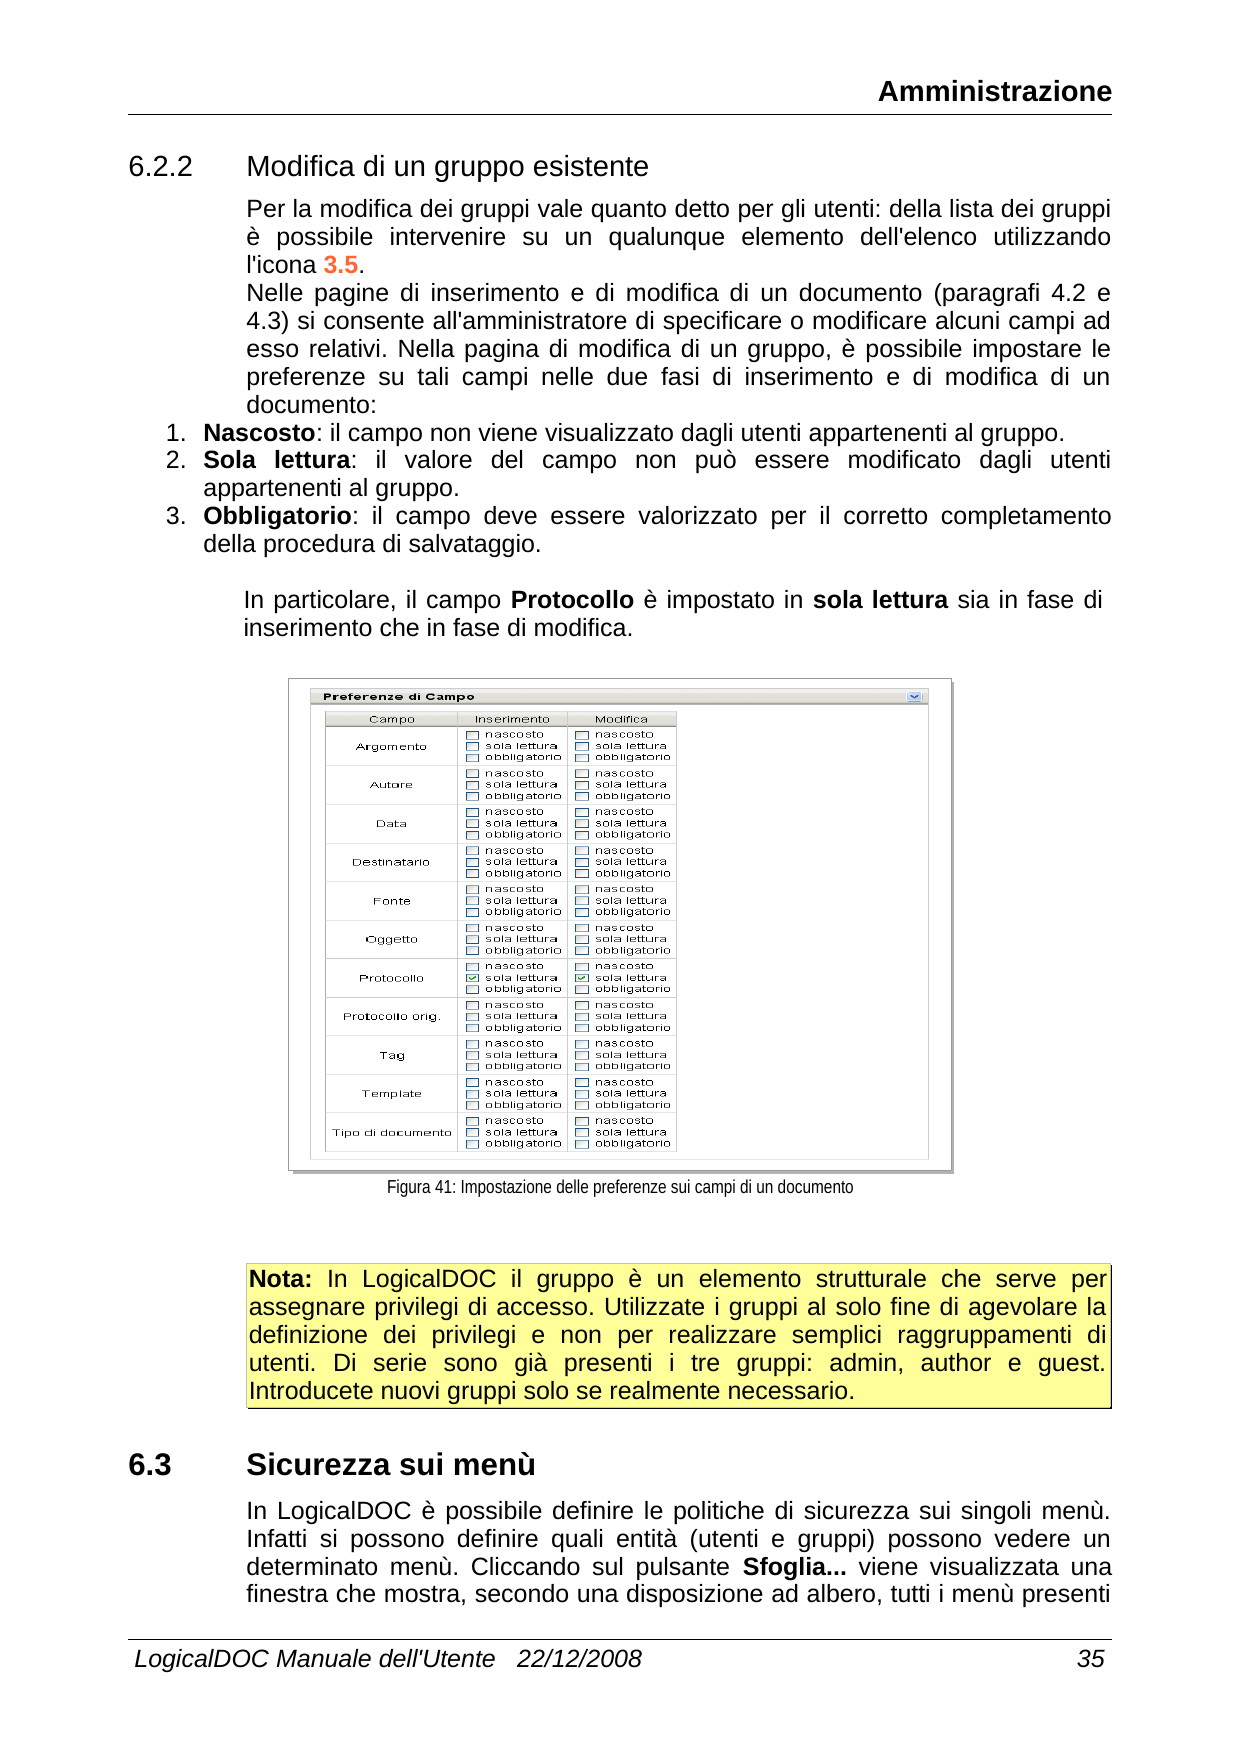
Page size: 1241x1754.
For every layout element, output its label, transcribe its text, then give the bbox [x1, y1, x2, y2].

text In LogicalDOC è possibile definire le politiche di sicurezza sui singoli menù. Infatti si possono definire quali entità (utenti e gruppi) possono vedere un determinato menù. Cliccando sul pulsante Sfoglia... viene visualizzata una finestra che mostra, secondo una disposizione ad albero, tutti i menù presenti [246, 1496, 1112, 1608]
subtitle Modifica di un gruppo esistente [128, 150, 1112, 183]
text In particolare, il campo Protocollo è impostato in sola lettura sia in fase di inserimento che in fase di modifica. [128, 586, 1112, 642]
text Figura 41: Impostazione delle preferenze sui campi di un documento [288, 1171, 952, 1197]
list Nascosto: il campo non viene visualizzato dagli utenti appartenenti al gruppo. [166, 418, 1112, 446]
text Nota: In LogicalDOC il gruppo è un elemento strutturale che serve per assegnare privilegi di accesso. Utilizzate i gruppi al solo fine di agevolare la definizione dei privilegi e non per realizzare semplici raggruppamenti di utenti. Di serie sono già presenti i tre gruppi: admin, author e guest. Introducete nuovi gruppi solo se realmente necessario. [247, 1264, 1110, 1407]
text Nelle pagine di inserimento e di modifica di un documento (paragrafi 4.2 e 4.3) si consente all'amministratore di specificare o modificare alcuni campi ad esso relativi. Nella pagina di modifica di un gruppo, è possibile impostare le preferenze su tali campi nelle due fasi di inserimento e di modifica di un documento: [246, 279, 1112, 418]
text Per la modifica dei gruppi vale quanto detto per gli utenti: della lista dei gruppi è possibile intervenire su un qualunque elemento dell'elenco utilizzando l'icona 3.5. [246, 195, 1112, 279]
list Sola lettura: il valore del campo non può essere modificato dagli utenti appartenenti al gruppo. [166, 446, 1112, 502]
list Obbligatorio: il campo deve essere valorizzato per il corretto completamento della procedura di salvataggio. [166, 502, 1112, 558]
subtitle Sicurezza sui menù [128, 1447, 1112, 1482]
picture [305, 686, 934, 1161]
